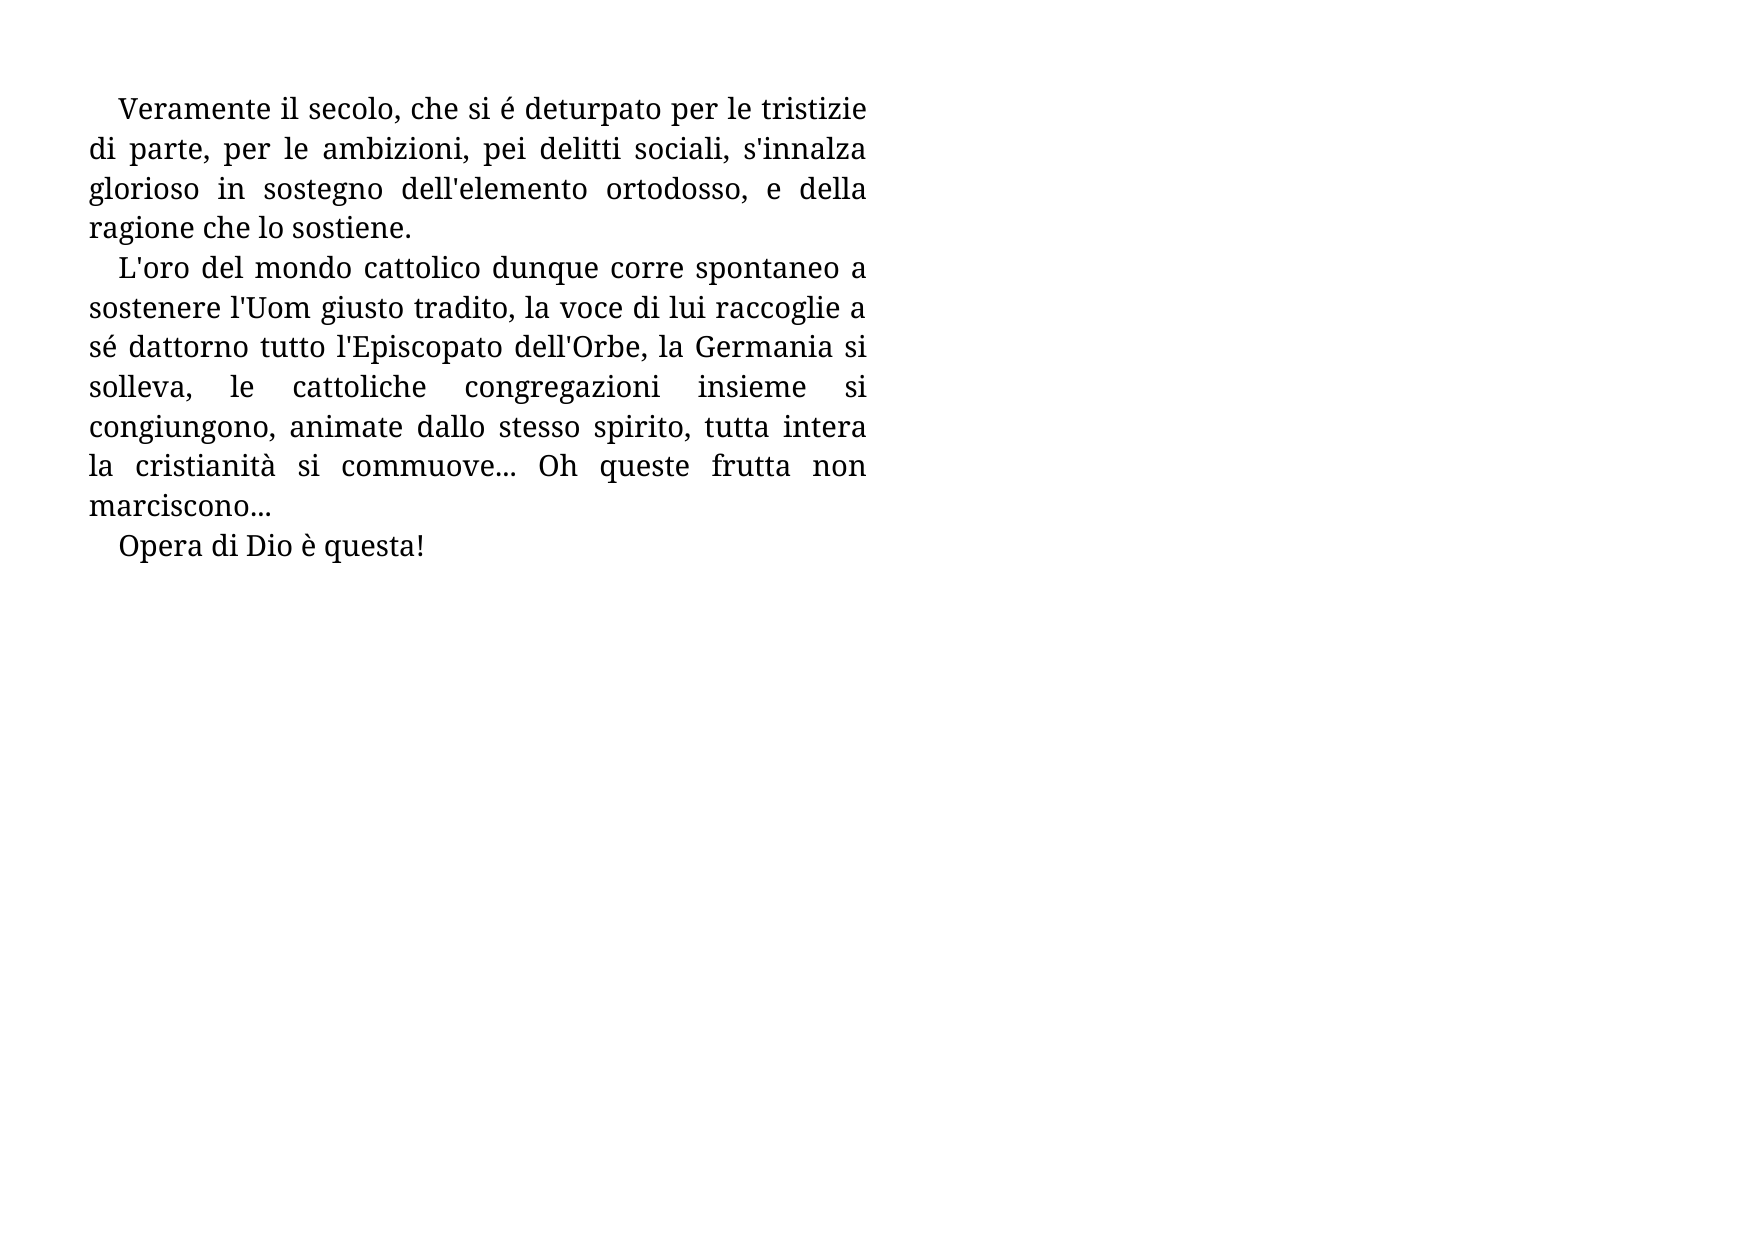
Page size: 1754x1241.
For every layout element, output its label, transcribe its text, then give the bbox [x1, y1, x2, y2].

text Opera di Dio è questa! [88, 525, 868, 565]
text Veramente il secolo, che si é deturpato per le tristizie di parte, per le ambizioni, pei delitti sociali, s'innalza glorioso in sostegno dell'elemento ortodosso, e della ragione che lo sostiene. [88, 88, 868, 247]
text L'oro del mondo cattolico dunque corre spontaneo a sostenere l'Uom giusto tradito, la voce di lui raccoglie a sé dattorno tutto l'Episcopato dell'Orbe, la Germania si solleva, le cattoliche congregazioni insieme si congiungono, animate dallo stesso spirito, tutta intera la cristianità si commuove... Oh queste frutta non marciscono... [88, 247, 868, 525]
